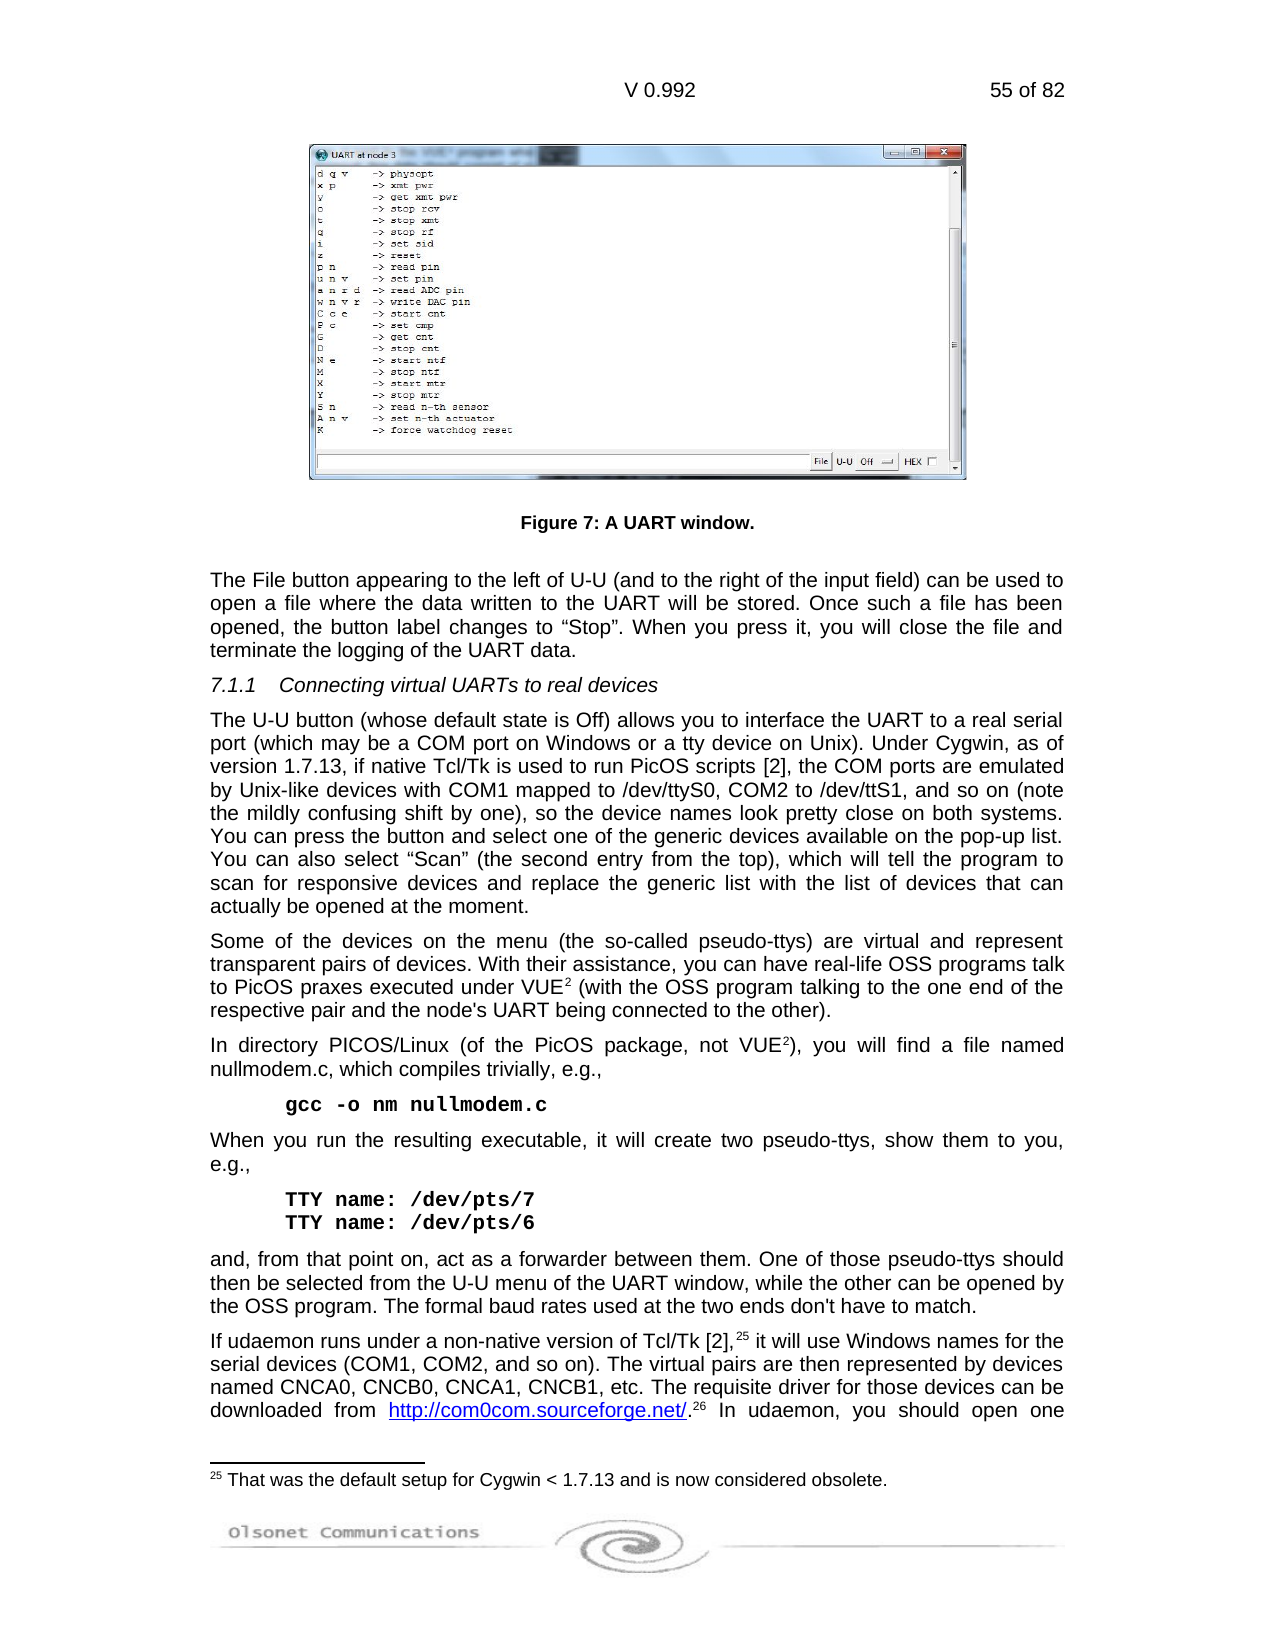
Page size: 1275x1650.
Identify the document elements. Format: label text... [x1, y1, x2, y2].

text Figure 7: A UART window. [309, 513, 966, 534]
text gcc -o nm nullmodem.c [210, 1092, 1065, 1117]
text TTY name: /dev/pts/7 [210, 1187, 1065, 1212]
text The File button appearing to the left of U-U (and to the right of the input field) can be used to open a file where the data written to the UART will be stored. Once such a file has been opened, the button label changes to “Stop”. When you press it, you will close the file and terminate the logging of the UART data. [210, 569, 1065, 662]
text TTY name: /dev/pts/6 [210, 1212, 1065, 1236]
text Some of the devices on the menu (the so-called pseudo-ttys) are virtual and represent transparent pairs of devices. With their assistance, you can have real-life OSS programs talk to PicOS praxes executed under VUE2 (with the OSS program talking to the one end of the respective pair and the node's UART being connected to the other). [210, 929, 1065, 1022]
text The U-U button (whose default state is Off) allows you to interface the UART to a real serial port (which may be a COM port on Windows or a tty device on Unix). Under Cygwin, as of version 1.7.13, if native Tcl/Tk is used to run PicOS scripts [2], the COM ports are emulated by Unix-like devices with COM1 mapped to /dev/ttyS0, COM2 to /dev/ttS1, and so on (note the mildly confusing shift by one), so the device names look pretty close on both systems. You can press the button and select one of the generic devices available on the pop-up list. You can also select “Scan” (the second entry from the top), which will tell the program to scan for responsive devices and replace the generic list with the list of devices that can actually be opened at the moment. [210, 708, 1065, 917]
text and, from that point on, act as a forwarder between them. One of those pseudo-ttys should then be selected from the U-U menu of the UART window, while the other can be opened by the OSS program. The formal baud rates used at the two ends don't have to match. [210, 1248, 1065, 1317]
subtitle Connecting virtual UARTs to real devices [210, 673, 1065, 697]
text When you run the resulting executable, it will create two pseudo-ttys, show them to you, e.g., [210, 1129, 1065, 1176]
text That was the default setup for Cygwin < 1.7.13 and is now considered obsolete. [210, 1469, 1065, 1490]
picture [210, 1504, 1065, 1596]
picture [309, 144, 967, 480]
text In directory PICOS/Linux (of the PicOS package, not VUE2), you will find a file named nullmodem.c, which compiles trivially, e.g., [210, 1034, 1065, 1080]
text If udaemon runs under a non-native version of Tcl/Tk [2], it will use Windows names for the serial devices (COM1, COM2, and so on). The virtual pairs are then represented by devices named CNCA0, CNCB0, CNCA1, CNCB1, etc. The requisite driver for those devices can be downloaded from http://com0com.sourceforge.net/. In udaemon, you should open one [210, 1329, 1065, 1422]
